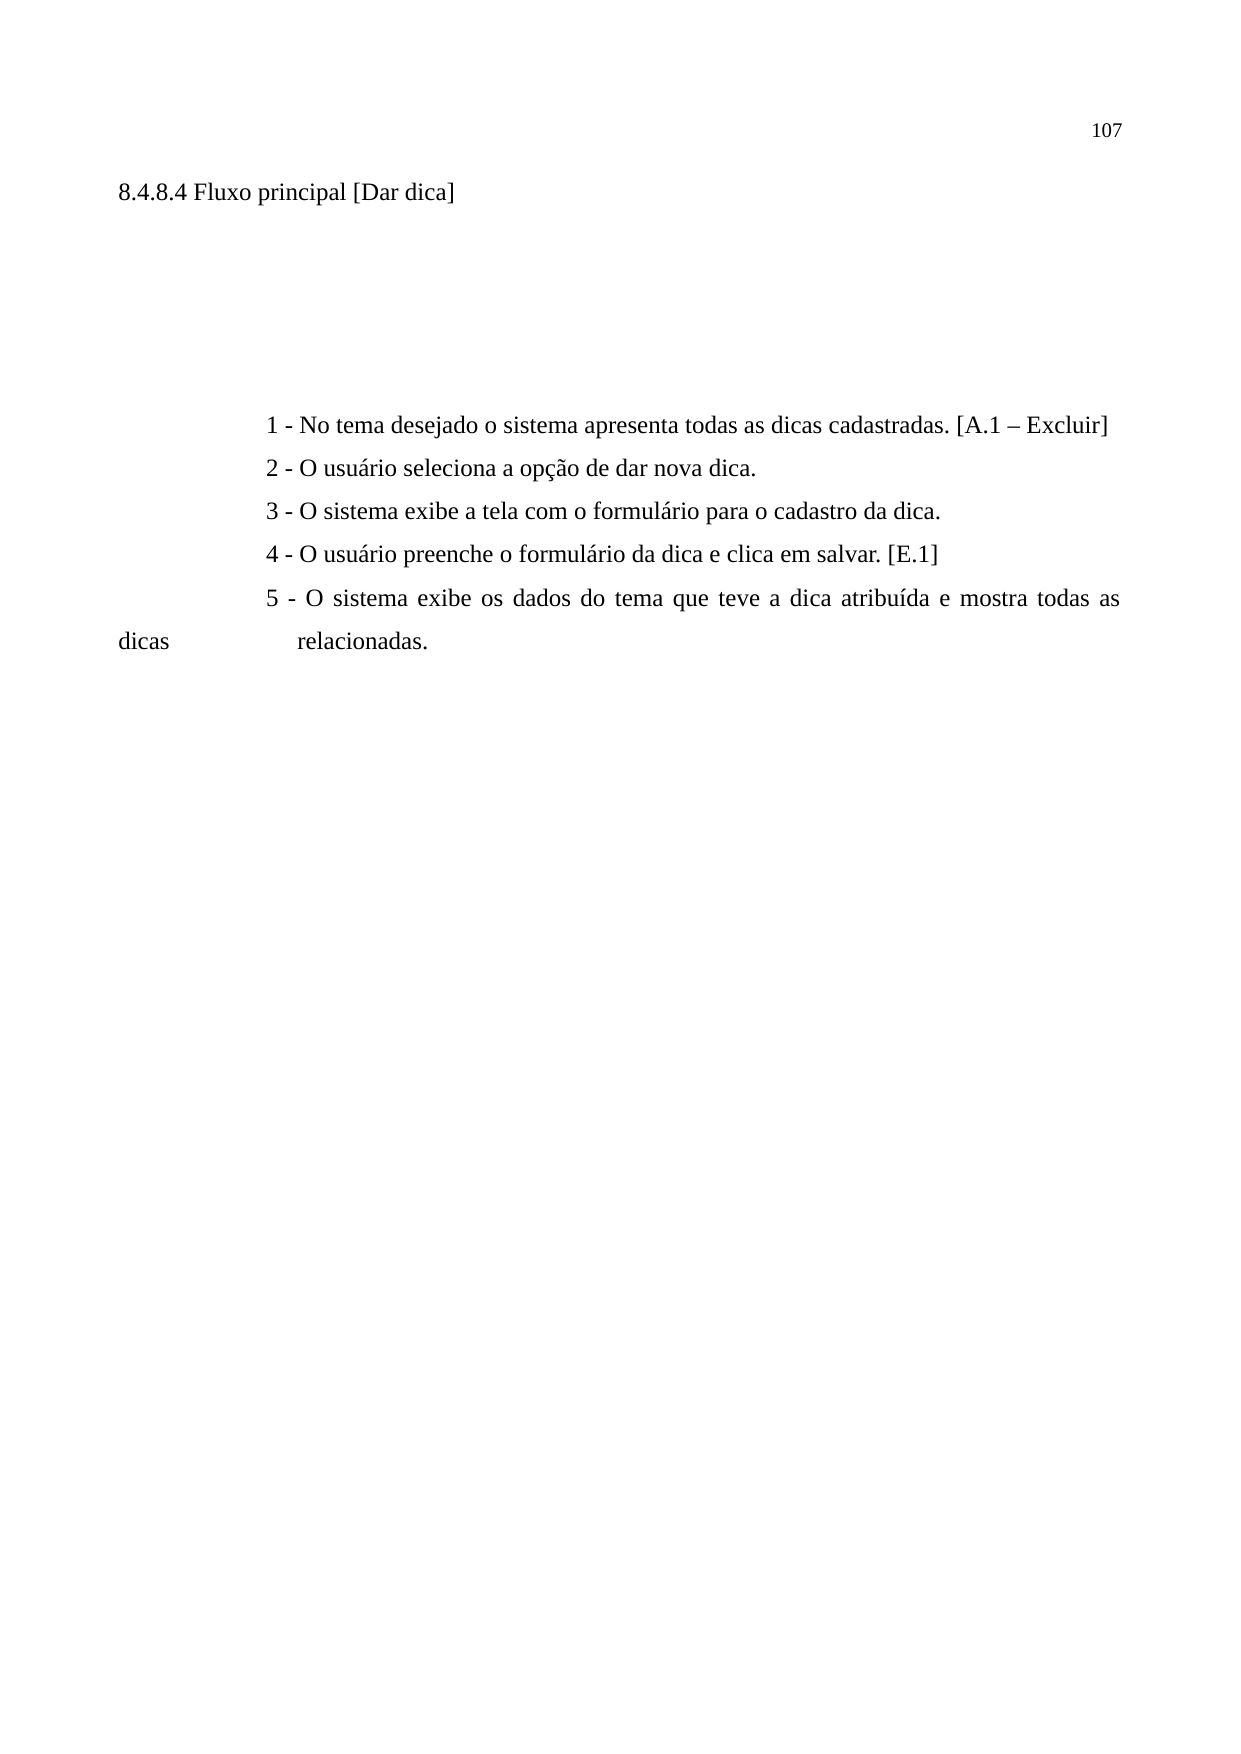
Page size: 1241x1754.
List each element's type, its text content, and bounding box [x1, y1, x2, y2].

text 2 - O usuário seleciona a opção de dar nova dica. [118, 453, 1122, 482]
text 5 - O sistema exibe os dados do tema que teve a dica atribuída e mostra todas as dicas relacionadas. [118, 583, 1122, 654]
text 1 - No tema desejado o sistema apresenta todas as dicas cadastradas. [A.1 – Excluir] [118, 410, 1122, 439]
subtitle Fluxo principal [Dar dica] [118, 177, 1122, 206]
text 4 - O usuário preenche o formulário da dica e clica em salvar. [E.1] [118, 539, 1122, 568]
text 3 - O sistema exibe a tela com o formulário para o cadastro da dica. [118, 496, 1122, 525]
